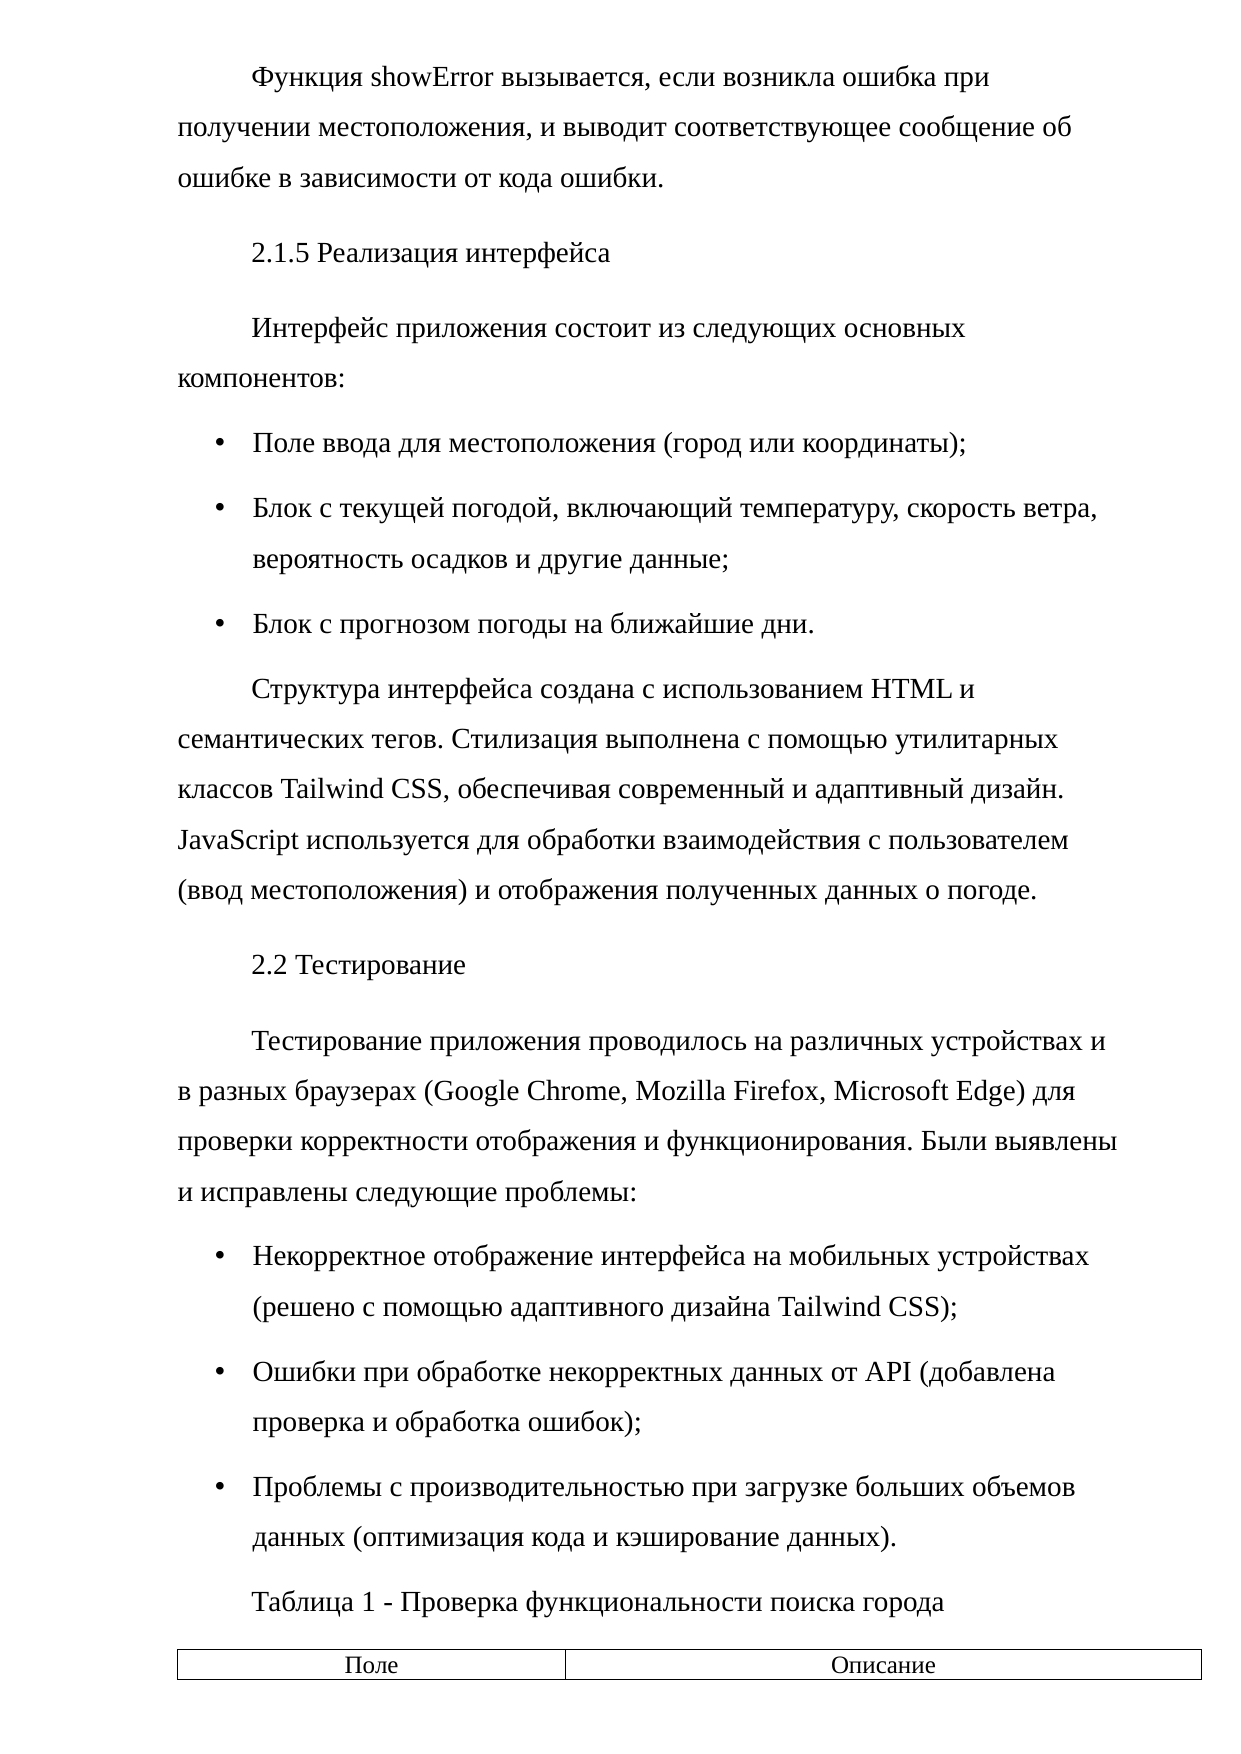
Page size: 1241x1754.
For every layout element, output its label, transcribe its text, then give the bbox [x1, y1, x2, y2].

text Интерфейс приложения состоит из следующих основных компонентов: [177, 310, 1122, 394]
list Блок с прогнозом погоды на ближайшие дни. [215, 606, 1122, 639]
list Некорректное отображение интерфейса на мобильных устройствах (решено с помощью адаптивного дизайна Tailwind CSS); [215, 1238, 1122, 1322]
text Структура интерфейса создана с использованием HTML и семантических тегов. Стилизация выполнена с помощью утилитарных классов Tailwind CSS, обеспечивая современный и адаптивный дизайн. JavaScript используется для обработки взаимодействия с пользователем (ввод местоположения) и отображения полученных данных о погоде. [177, 671, 1122, 906]
subtitle 2.1.5 Реализация интерфейса [177, 235, 1122, 268]
table_header Описание [566, 1650, 1201, 1679]
text Таблица 1 - Проверка функциональности поиска города [177, 1584, 1122, 1618]
list Проблемы с производительностью при загрузке больших объемов данных (оптимизация кода и кэширование данных). [215, 1469, 1122, 1553]
list Блок с текущей погодой, включающий температуру, скорость ветра, вероятность осадков и другие данные; [215, 491, 1122, 574]
list Ошибки при обработке некорректных данных от API (добавлена проверка и обработка ошибок); [215, 1354, 1122, 1438]
text Тестирование приложения проводилось на различных устройствах и в разных браузерах (Google Chrome, Mozilla Firefox, Microsoft Edge) для проверки корректности отображения и функционирования. Были выявлены и исправлены следующие проблемы: [177, 1023, 1122, 1207]
subtitle 2.2 Тестирование [177, 947, 1122, 981]
text Функция showError вызывается, если возникла ошибка при получении местоположения, и выводит соответствующее сообщение об ошибке в зависимости от кода ошибки. [177, 59, 1122, 193]
table_header Поле [178, 1650, 565, 1679]
list Поле ввода для местоположения (город или координаты); [215, 426, 1122, 459]
